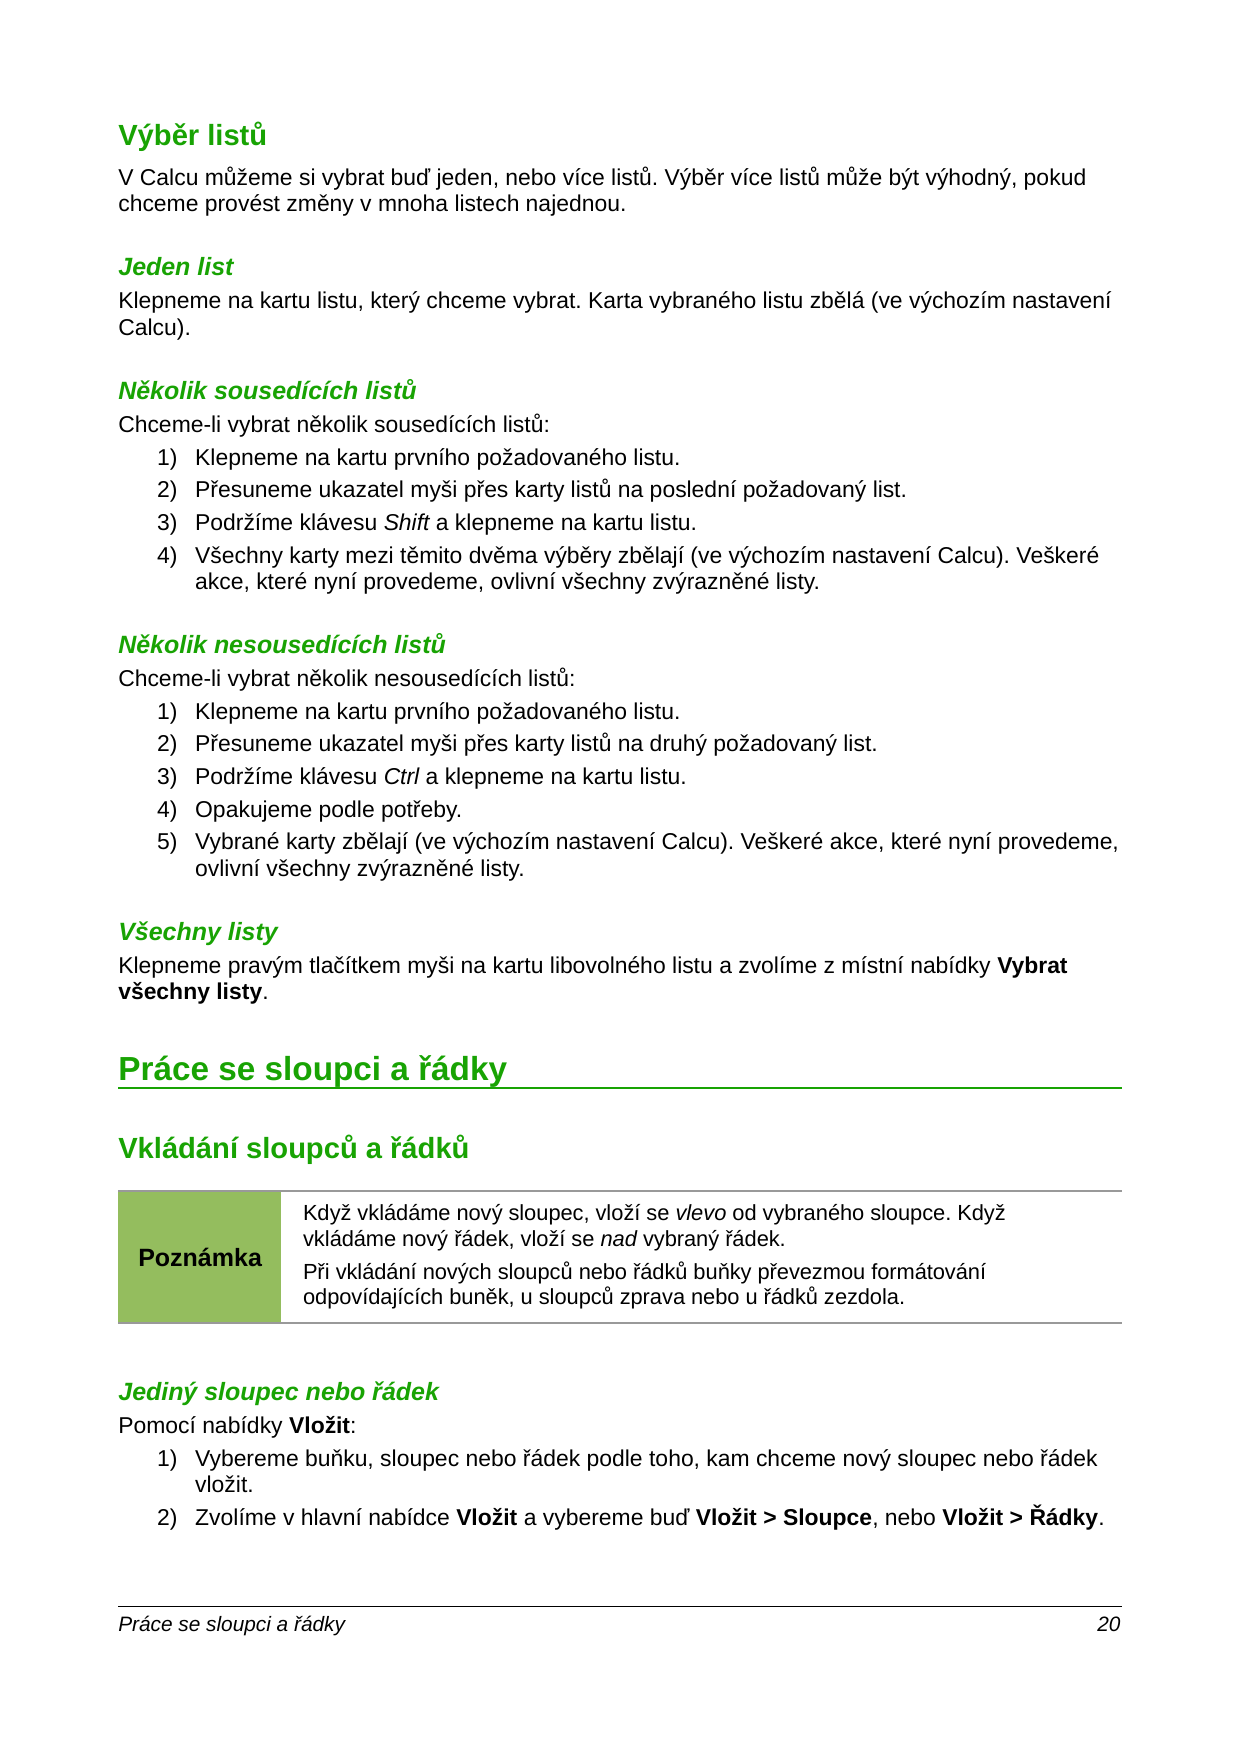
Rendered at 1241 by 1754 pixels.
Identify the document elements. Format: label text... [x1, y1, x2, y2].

text Klepneme pravým tlačítkem myši na kartu libovolného listu a zvolíme z místní nabídky Vybrat všechny listy. [118, 952, 1122, 1004]
subtitle Všechny listy [118, 916, 1122, 945]
table_header Poznámka [118, 1192, 281, 1322]
list Chceme-li vybrat několik sousedících listů: [118, 411, 1122, 437]
subtitle Jediný sloupec nebo řádek [118, 1377, 1122, 1406]
subtitle Jeden list [118, 252, 1122, 281]
text Klepneme na kartu listu, který chceme vybrat. Karta vybraného listu zbělá (ve výchozím nastavení Calcu). [118, 287, 1122, 340]
list Přesuneme ukazatel myši přes karty listů na poslední požadovaný list. [177, 476, 1122, 503]
list Podržíme klávesu Ctrl a klepneme na kartu listu. [177, 763, 1122, 789]
list Vybrané karty zbělají (ve výchozím nastavení Calcu). Veškeré akce, které nyní provedeme, ovlivní všechny zvýrazněné listy. [177, 828, 1122, 881]
list Všechny karty mezi těmito dvěma výběry zbělají (ve výchozím nastavení Calcu). Veškeré akce, které nyní provedeme, ovlivní všechny zvýrazněné listy. [177, 542, 1122, 594]
list Klepneme na kartu prvního požadovaného listu. [177, 698, 1122, 724]
list Opakujeme podle potřeby. [177, 796, 1122, 822]
subtitle Výběr listů [118, 118, 1122, 152]
subtitle Vkládání sloupců a řádků [118, 1131, 1122, 1165]
text V Calcu můžeme si vybrat buď jeden, nebo více listů. Výběr více listů může být výhodný, pokud chceme provést změny v mnoha listech najednou. [118, 164, 1122, 217]
list Podržíme klávesu Shift a klepneme na kartu listu. [177, 509, 1122, 535]
list Pomocí nabídky Vložit: [118, 1412, 1122, 1438]
table_header Když vkládáme nový sloupec, vloží se vlevo od vybraného sloupce. Když vkládáme nový řádek, vloží se nad vybraný řádek. Při vkládání nových sloupců nebo řádků buňky převezmou formátování odpovídajících buněk, u sloupců zprava nebo u řádků zezdola. [281, 1192, 1122, 1322]
subtitle Několik nesousedících listů [118, 630, 1122, 658]
list Vybereme buňku, sloupec nebo řádek podle toho, kam chceme nový sloupec nebo řádek vložit. [177, 1445, 1122, 1497]
subtitle Práce se sloupci a řádky [118, 1049, 1122, 1087]
list Přesuneme ukazatel myši přes karty listů na druhý požadovaný list. [177, 730, 1122, 757]
subtitle Několik sousedících listů [118, 376, 1122, 404]
list Klepneme na kartu prvního požadovaného listu. [177, 444, 1122, 470]
list Chceme-li vybrat několik nesousedících listů: [118, 665, 1122, 691]
list Zvolíme v hlavní nabídce Vložit a vybereme buď Vložit > Sloupce, nebo Vložit > Řádky. [177, 1504, 1122, 1530]
